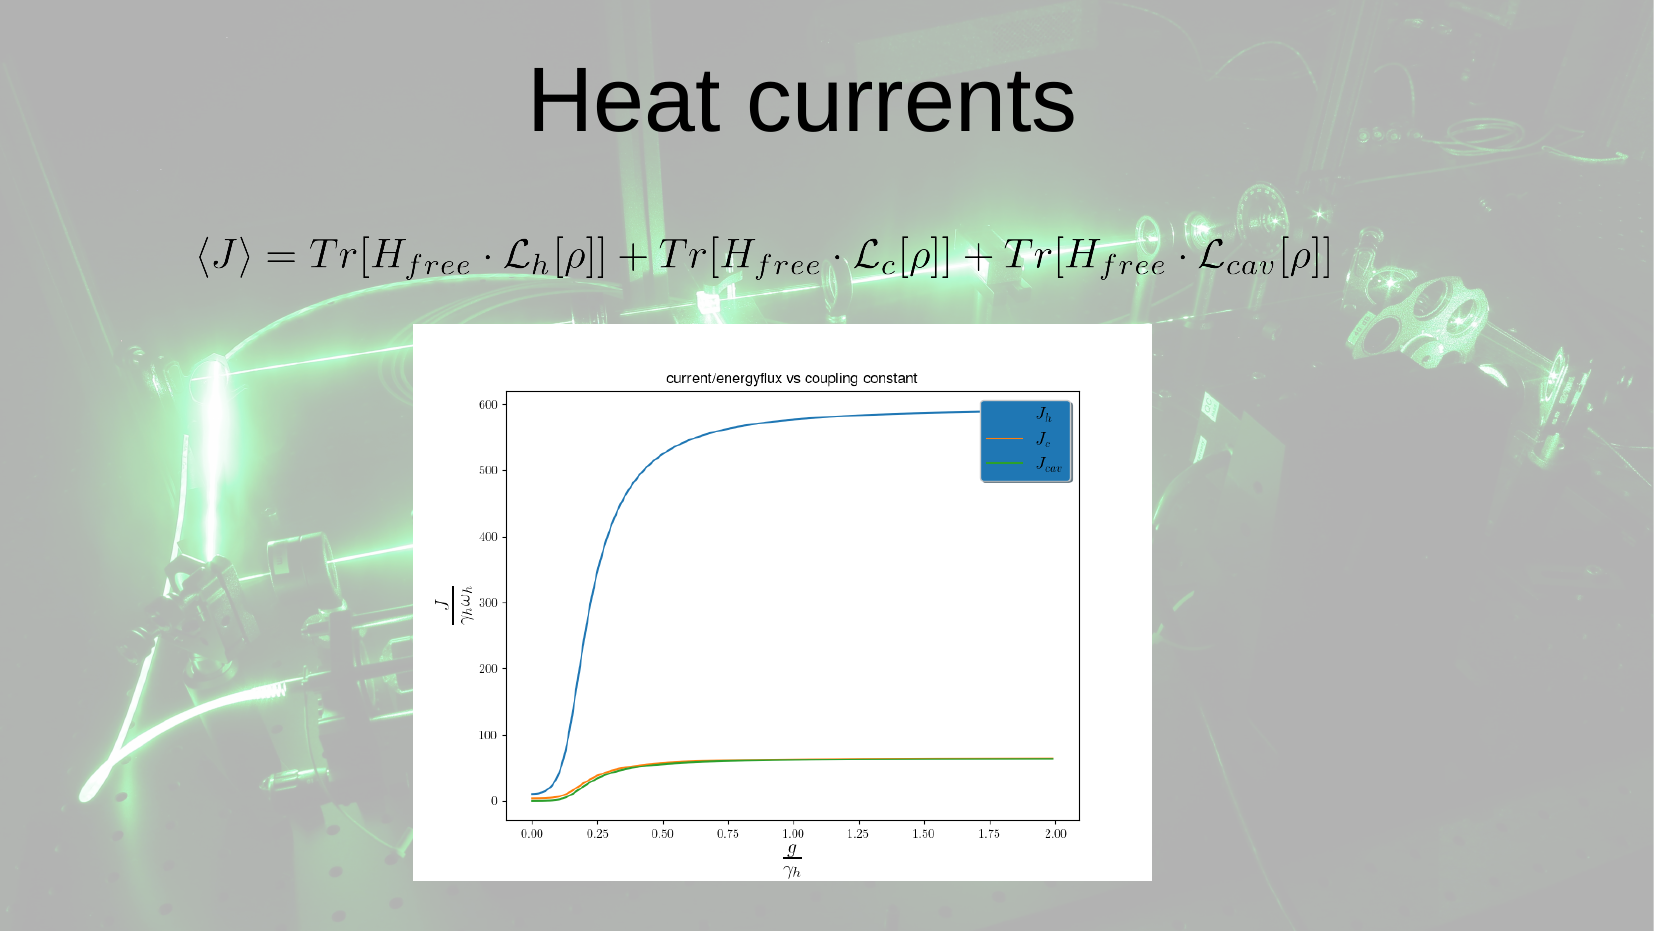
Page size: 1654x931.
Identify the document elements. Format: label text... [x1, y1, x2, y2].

title Heat currents [59, 21, 1548, 178]
picture [413, 324, 1152, 881]
picture [199, 236, 1329, 280]
